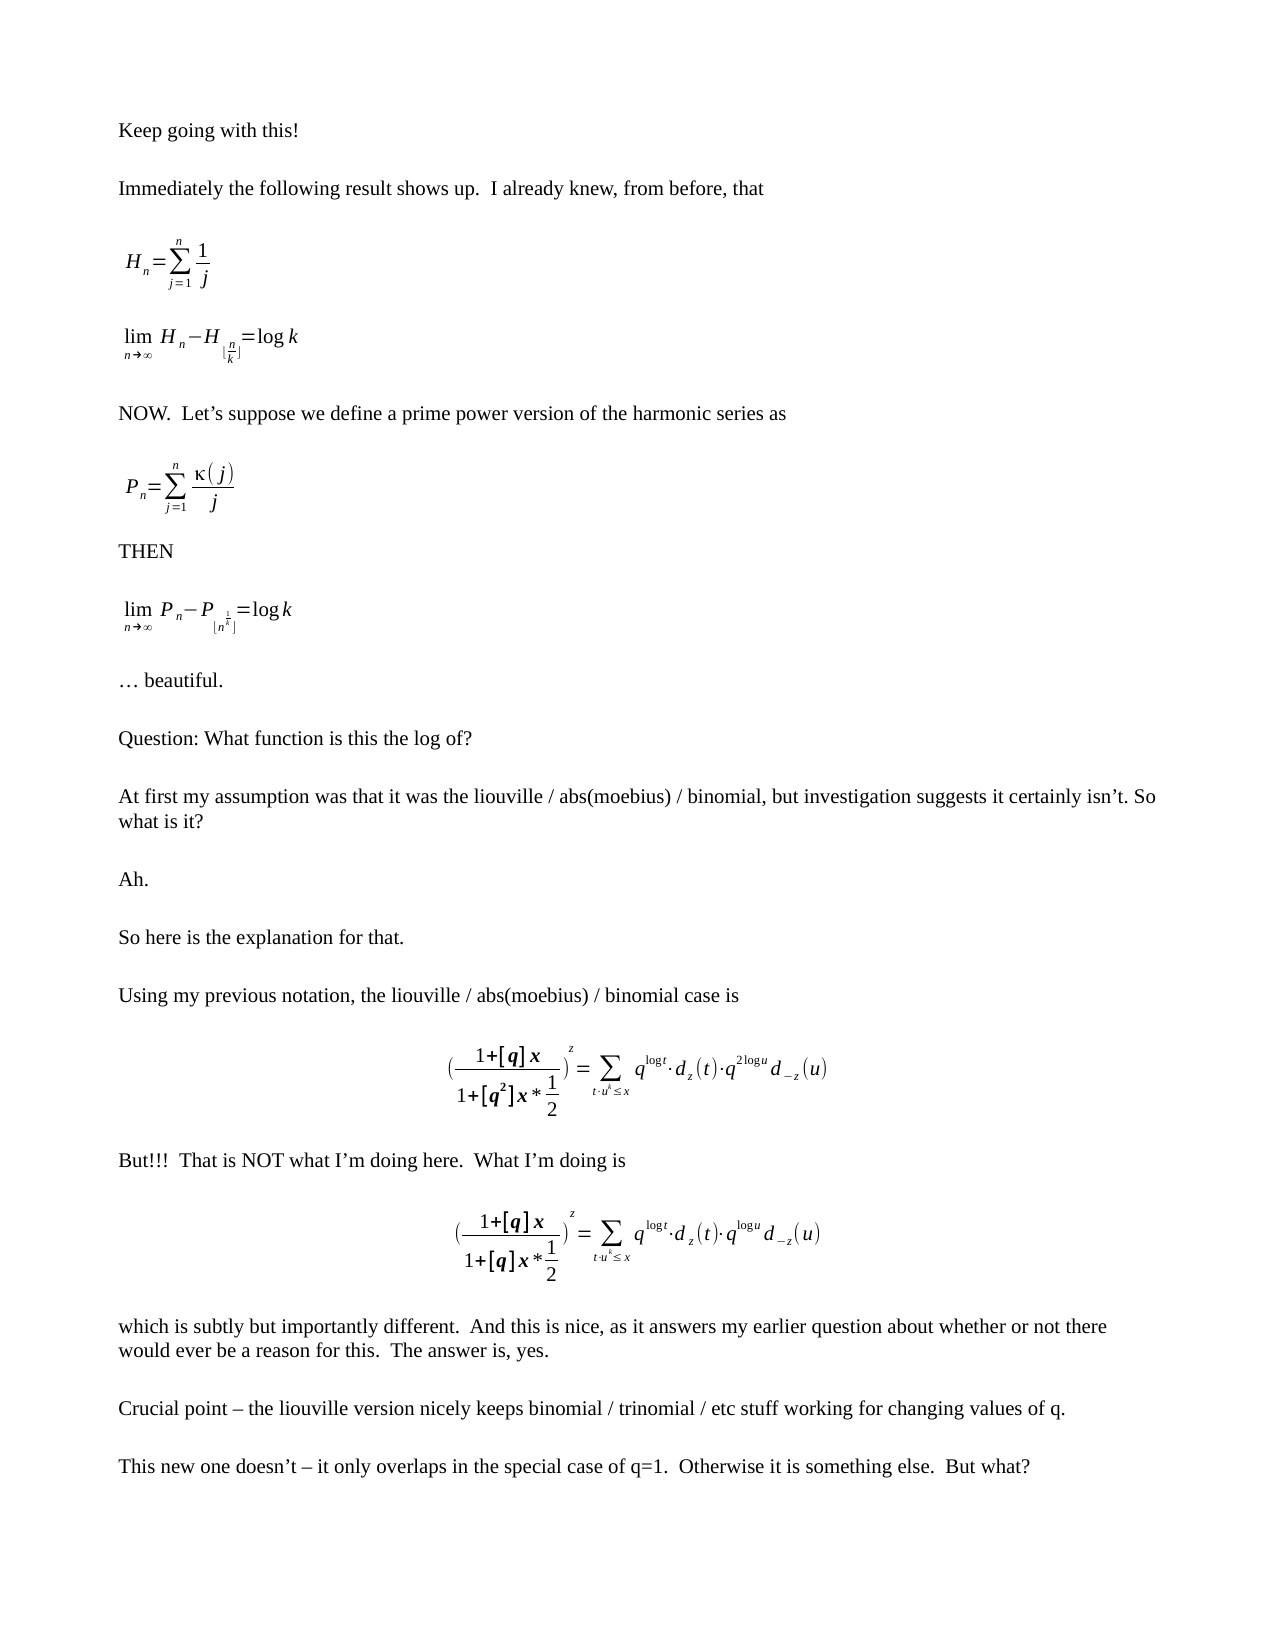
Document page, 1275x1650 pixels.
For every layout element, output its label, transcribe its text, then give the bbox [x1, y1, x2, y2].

text Ah. [118, 867, 1157, 891]
text … beautiful. [118, 668, 1157, 692]
text NOW. Let’s suppose we define a prime power version of the harmonic series as [118, 401, 1157, 425]
text But!!! That is NOT what I’m doing here. What I’m doing is [118, 1148, 1157, 1172]
text Using my previous notation, the liouville / abs(moebius) / binomial case is [118, 983, 1157, 1007]
text Immediately the following result shows up. I already knew, from before, that [118, 176, 1157, 200]
text THEN [118, 515, 1157, 563]
text Question: What function is this the log of? [118, 726, 1157, 750]
text Crucial point – the liouville version nicely keeps binomial / trinomial / etc stuff working for changing values of q. [118, 1396, 1157, 1420]
text At first my assumption was that it was the liouville / abs(moebius) / binomial, but investigation suggests it certainly isn’t. So what is it? [118, 784, 1157, 833]
text Keep going with this! [118, 118, 1157, 142]
text which is subtly but importantly different. And this is nice, as it answers my earlier question about whether or not there would ever be a reason for this. The answer is, yes. [118, 1314, 1157, 1362]
text This new one doesn’t – it only overlaps in the special case of q=1. Otherwise it is something else. But what? [118, 1454, 1157, 1478]
text So here is the explanation for that. [118, 925, 1157, 949]
